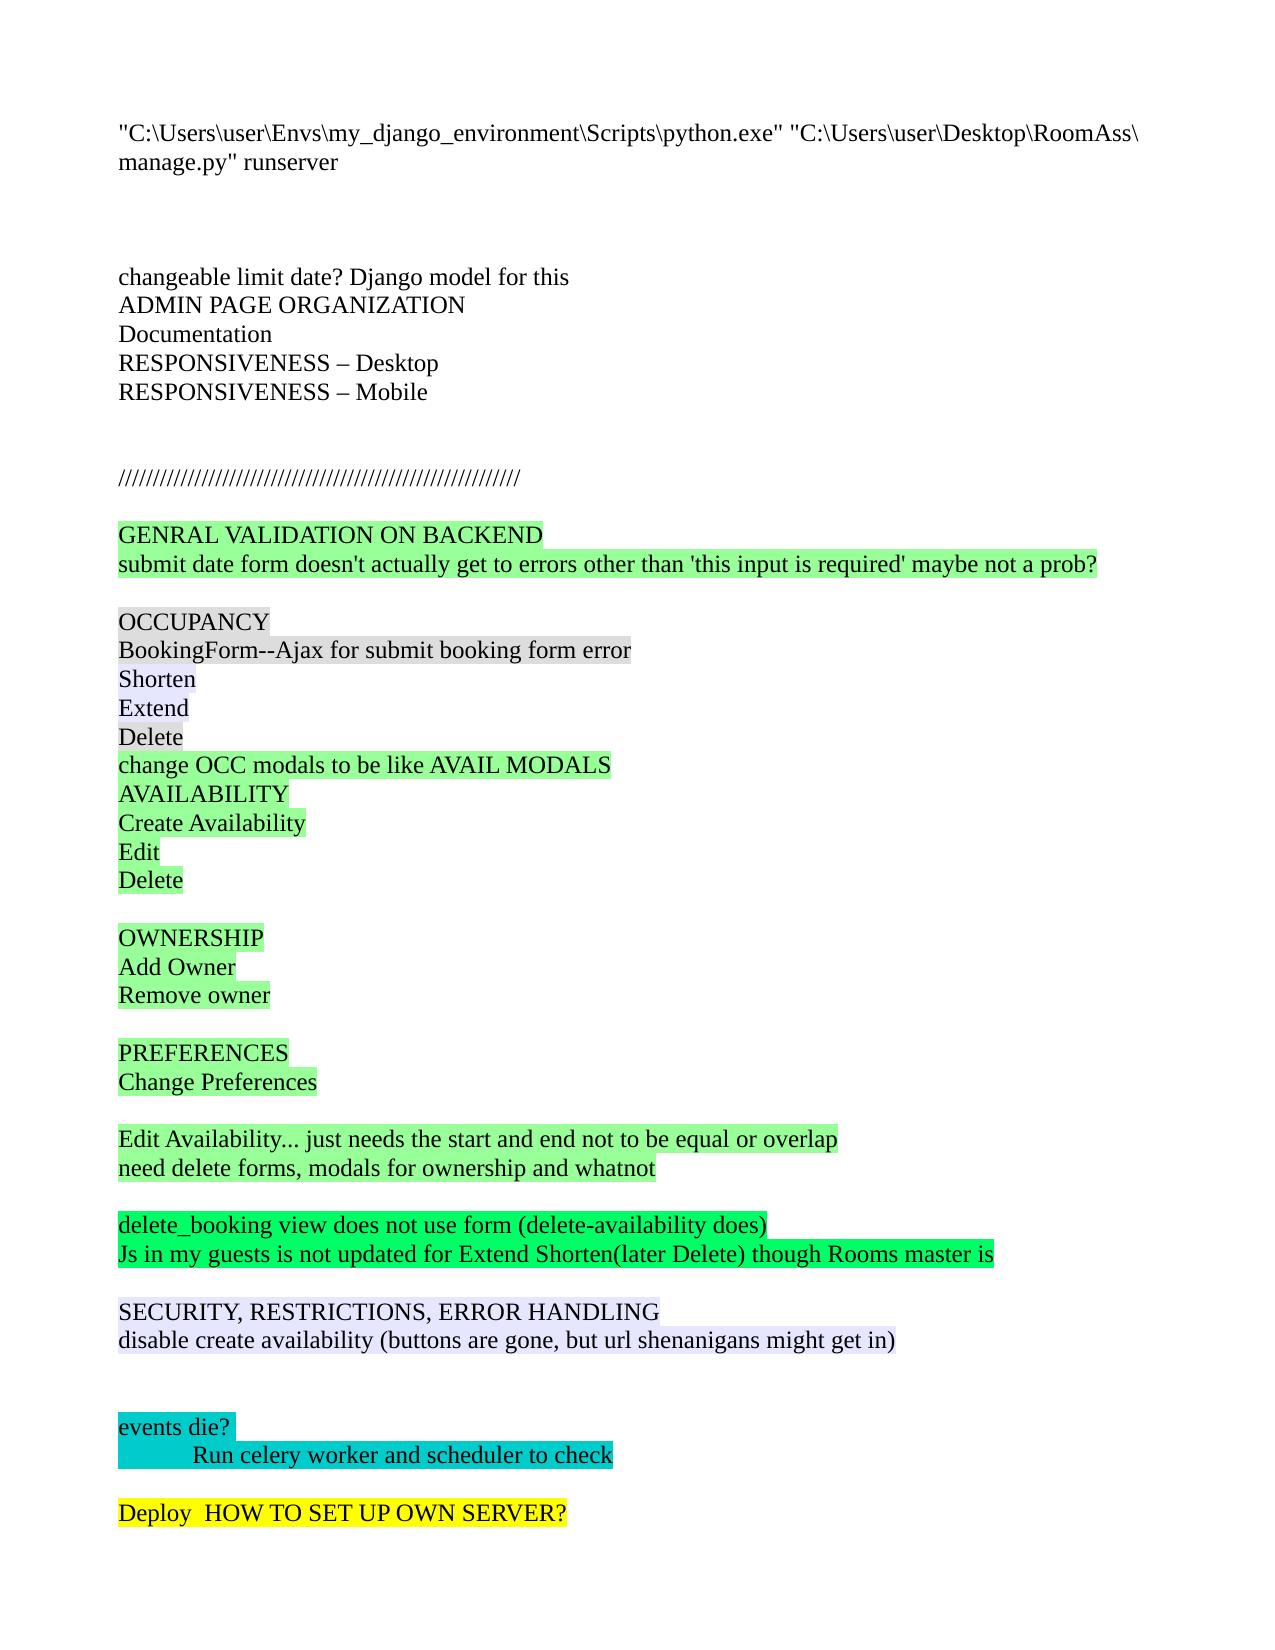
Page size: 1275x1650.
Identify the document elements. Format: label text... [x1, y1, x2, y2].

text ADMIN PAGE ORGANIZATION [118, 291, 1157, 319]
text need delete forms, modals for ownership and whatnot [118, 1153, 1157, 1182]
text Documentation [118, 319, 1157, 348]
text BookingForm--Ajax for submit booking form error [118, 636, 1157, 664]
text ////////////////////////////////////////////////////////// [118, 463, 1157, 492]
text delete_booking view does not use form (delete-availability does) [118, 1211, 1157, 1239]
text disable create availability (buttons are gone, but url shenanigans might get in) [118, 1326, 1157, 1354]
text OWNERSHIP [118, 923, 1157, 952]
text Delete [118, 722, 1157, 751]
text Add Owner [118, 952, 1157, 981]
text AVAILABILITY [118, 779, 1157, 808]
text change OCC modals to be like AVAIL MODALS [118, 751, 1157, 779]
text submit date form doesn't actually get to errors other than 'this input is required' maybe not a prob? [118, 549, 1157, 578]
text Edit Availability... just needs the start and end not to be equal or overlap [118, 1124, 1157, 1153]
text Change Preferences [118, 1067, 1157, 1096]
text Edit [118, 837, 1157, 866]
text RESPONSIVENESS – Desktop [118, 348, 1157, 377]
text Create Availability [118, 808, 1157, 837]
text events die? [118, 1412, 1157, 1441]
text Extend [118, 693, 1157, 722]
text Js in my guests is not updated for Extend Shorten(later Delete) though Rooms master is [118, 1239, 1157, 1268]
text RESPONSIVENESS – Mobile [118, 377, 1157, 406]
text OCCUPANCY [118, 607, 1157, 636]
text Deploy HOW TO SET UP OWN SERVER? [118, 1498, 1157, 1527]
text Shorten [118, 664, 1157, 693]
text Run celery worker and scheduler to check [118, 1441, 1157, 1469]
text changeable limit date? Django model for this [118, 262, 1157, 291]
text SECURITY, RESTRICTIONS, ERROR HANDLING [118, 1297, 1157, 1326]
text GENRAL VALIDATION ON BACKEND [118, 521, 1157, 549]
text PREFERENCES [118, 1038, 1157, 1067]
text "C:\Users\user\Envs\my_django_environment\Scripts\python.exe" "C:\Users\user\Desktop\RoomAss\manage.py" runserver [118, 118, 1157, 176]
text Remove owner [118, 981, 1157, 1009]
text Delete [118, 866, 1157, 894]
